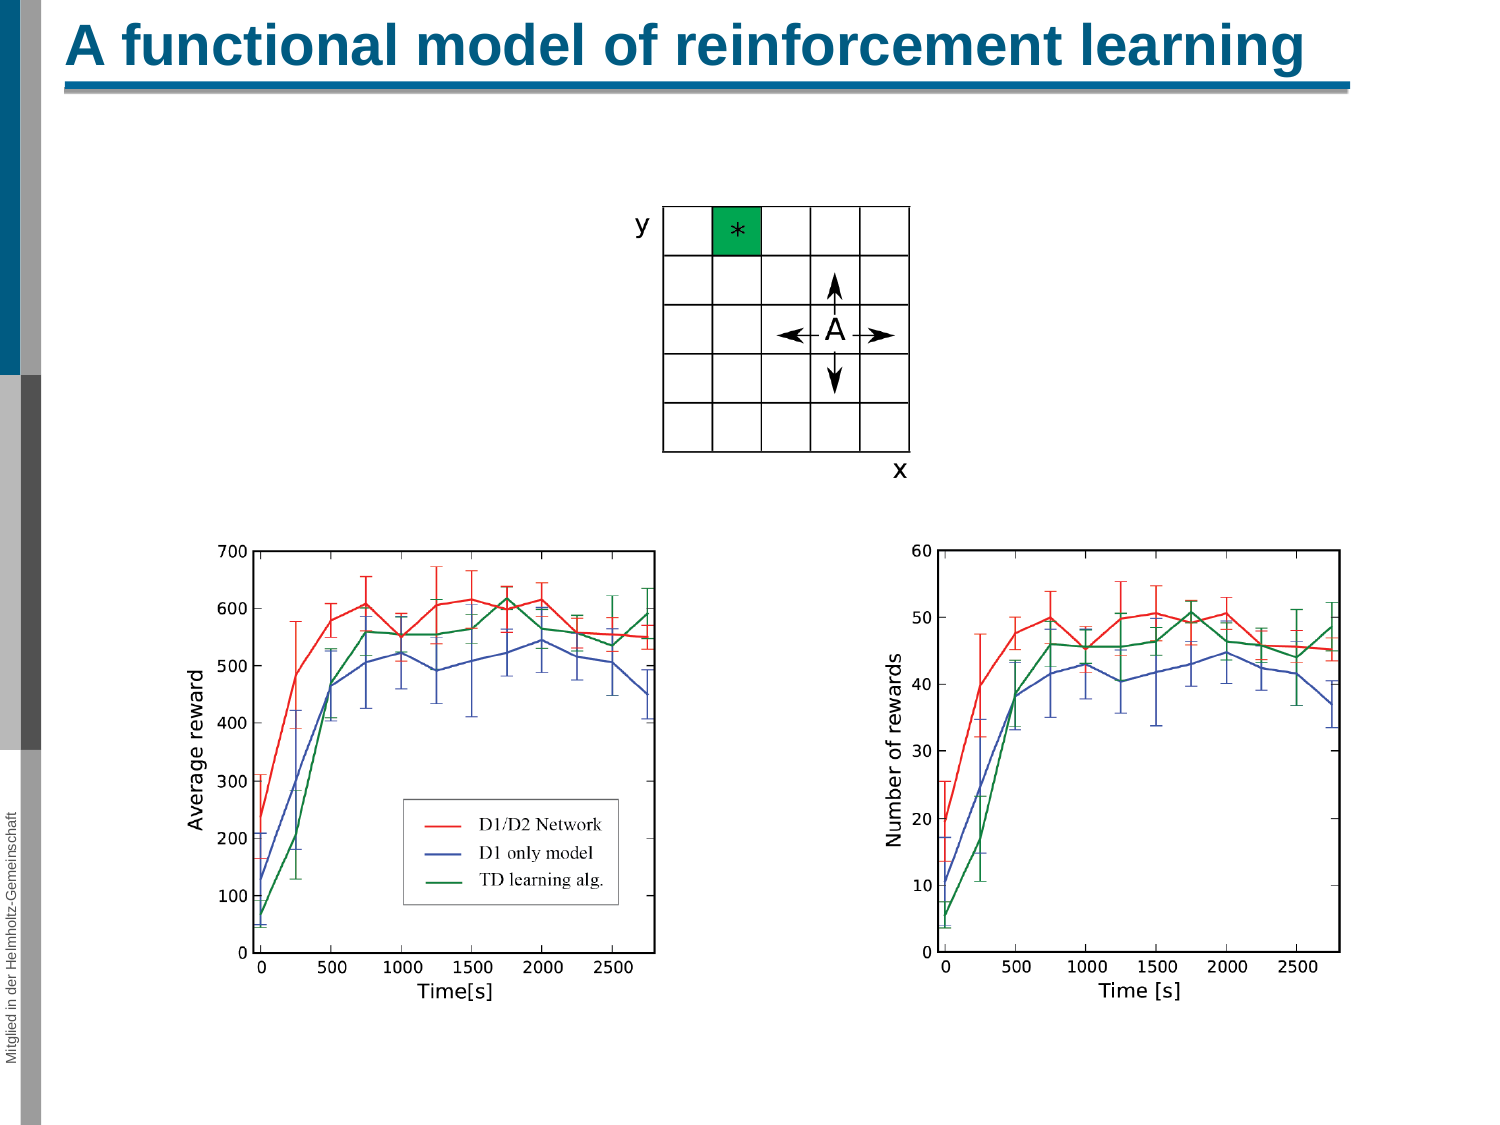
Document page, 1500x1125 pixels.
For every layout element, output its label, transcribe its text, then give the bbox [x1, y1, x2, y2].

text_box A functional model of reinforcement learning [64, 7, 1440, 102]
picture [119, 160, 1350, 1006]
